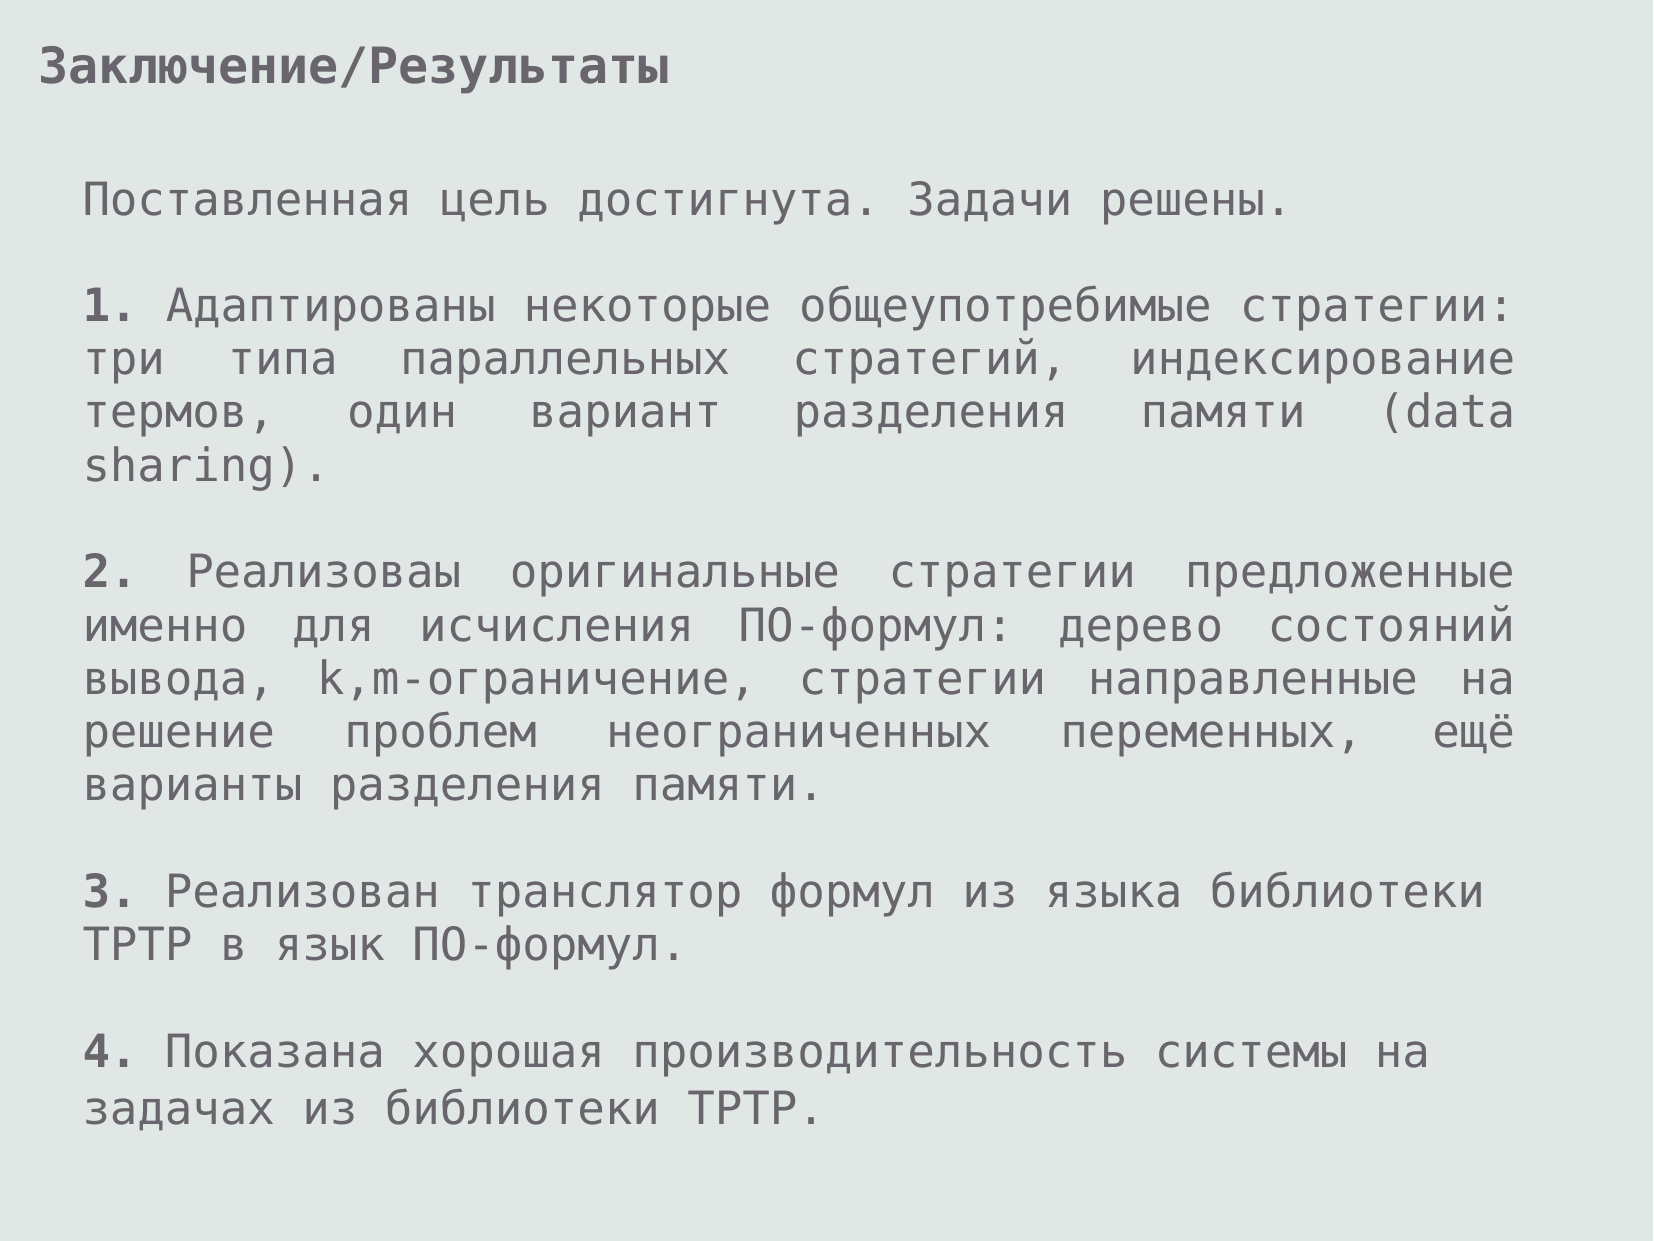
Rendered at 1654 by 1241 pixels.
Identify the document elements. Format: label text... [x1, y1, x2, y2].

text_box Заключение/Результаты [23, 30, 1249, 104]
text_box Поставленная цель достигнута. Задачи решены. 1. Адаптированы некоторые общеупотребимые стратегии: три типа параллельных стратегий, индексирование термов, один вариант разделения памяти (data sharing). 2. Реализоваы оригинальные стратегии предложенные именно для исчисления ПО-формул: дерево состояний вывода, k,m-ограничение, стратегии направленные на решение проблем неограниченных переменных, ещё варианты разделения памяти. 3. Реализован транслятор формул из языка библиотеки TPTP в язык ПО-формул. 4. Показана хорошая производительность системы на задачах из библиотеки TPTP. [67, 165, 1531, 1156]
